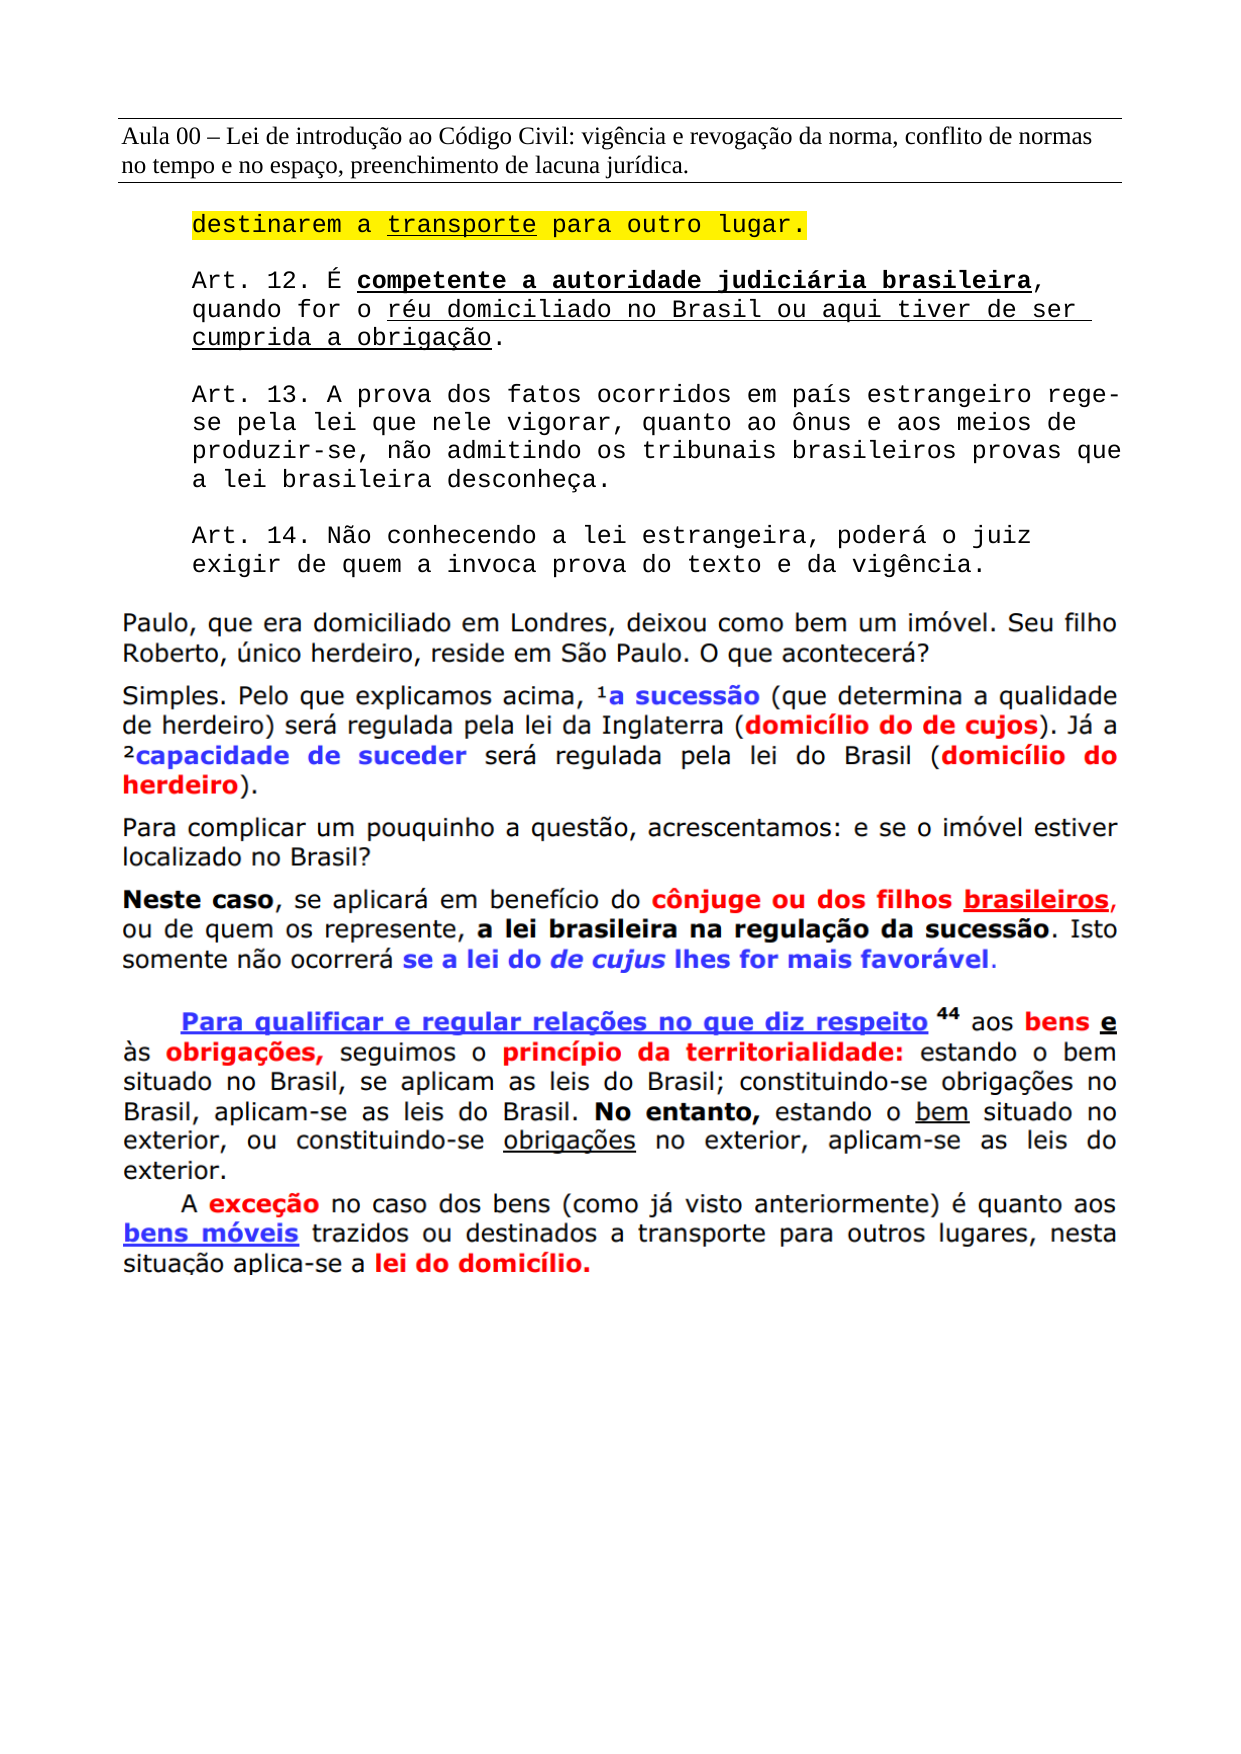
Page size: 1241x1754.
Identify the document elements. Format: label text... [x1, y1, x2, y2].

text Art. 12. É competente a autoridade judiciária brasileira, quando for o réu domiciliado no Brasil ou aqui tiver de ser cumprida a obrigação. [192, 268, 1122, 353]
text Art. 14. Não conhecendo a lei estrangeira, poderá o juiz exigir de quem a invoca prova do texto e da vigência. [192, 523, 1122, 580]
picture [118, 1002, 1123, 1275]
picture [118, 608, 1123, 975]
text Art. 13. A prova dos fatos ocorridos em país estrangeiro rege-se pela lei que nele vigorar, quanto ao ônus e aos meios de produzir-se, não admitindo os tribunais brasileiros provas que a lei brasileira desconheça. [192, 381, 1122, 495]
text destinarem a transporte para outro lugar. [192, 211, 1122, 240]
